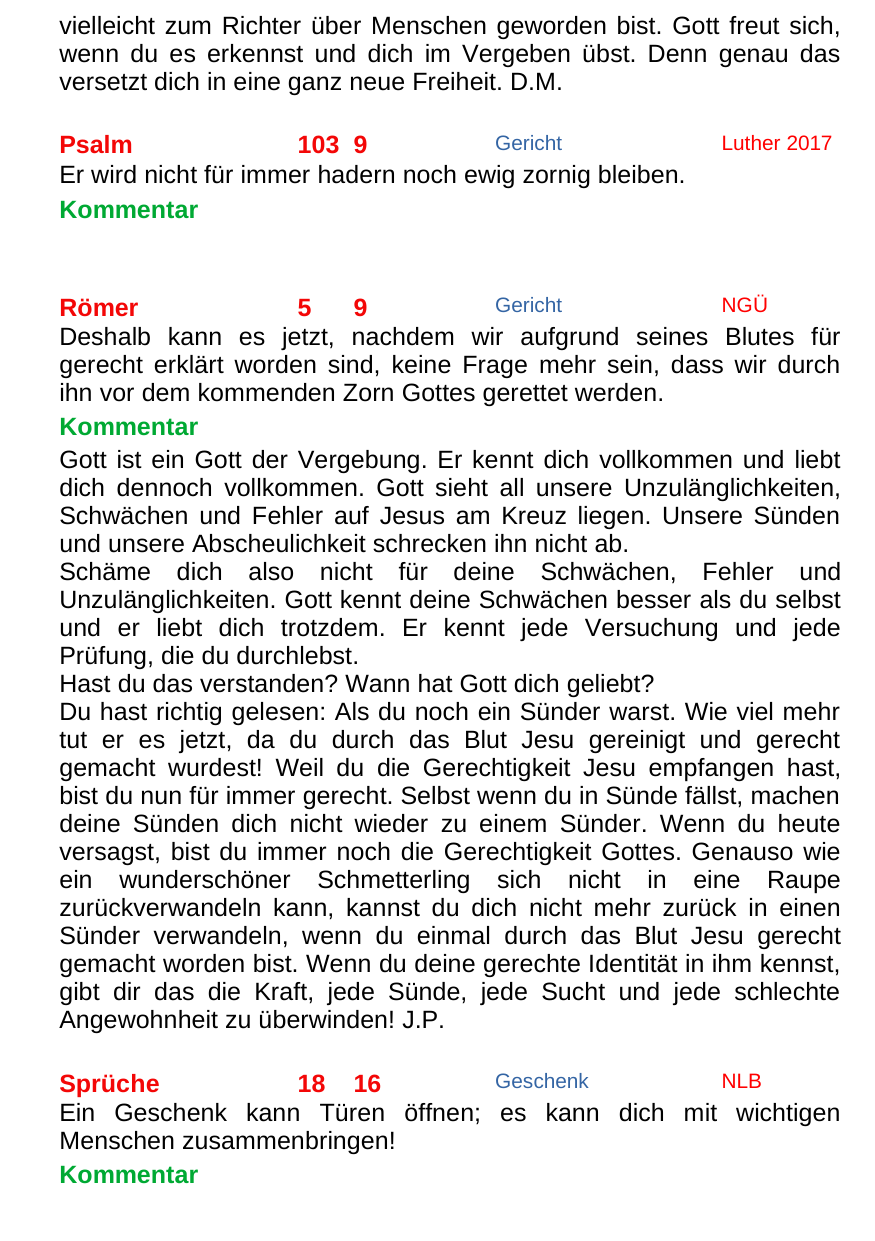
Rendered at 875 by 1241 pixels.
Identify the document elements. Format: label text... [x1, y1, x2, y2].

table_cell Gericht [495, 131, 677, 161]
table_cell Gott ist ein Gott der Vergebung. Er kennt dich vollkommen und liebt dich dennoch vollkommen. Gott sieht all unsere Unzulänglichkeiten, Schwächen und Fehler auf Jesus am Kreuz liegen. Unsere Sünden und unsere Abscheulichkeit schrecken ihn nicht ab. Schäme dich also nicht für deine Schwächen, Fehler und Unzulänglichkeiten. Gott kennt deine Schwächen besser als du selbst und er liebt dich trotzdem. Er kennt jede Versuchung und jede Prüfung, die du durchlebst. Hast du das verstanden? Wann hat Gott dich geliebt? Du hast richtig gelesen: Als du noch ein Sünder warst. Wie viel mehr tut er es jetzt, da du durch das Blut Jesu gereinigt und gerecht gemacht wurdest! Weil du die Gerechtigkeit Jesu empfangen hast, bist du nun für immer gerecht. Selbst wenn du in Sünde fällst, machen deine Sünden dich nicht wieder zu einem Sünder. Wenn du heute versagst, bist du immer noch die Gerechtigkeit Gottes. Genauso wie ein wunderschöner Schmetterling sich nicht in eine Raupe zurückverwandeln kann, kannst du dich nicht mehr zurück in einen Sünder verwandeln, wenn du einmal durch das Blut Jesu gerecht gemacht worden bist. Wenn du deine gerechte Identität in ihm kennst, gibt dir das die Kraft, jede Sünde, jede Sucht und jede schlechte Angewohnheit zu überwinden! J.P. [59, 446, 842, 1034]
table_cell [298, 1161, 342, 1191]
table_cell [495, 196, 677, 226]
table_cell [721, 413, 842, 443]
table_cell 5 [298, 294, 342, 323]
table_cell 16 [353, 1070, 427, 1099]
table_cell [677, 1161, 721, 1191]
table_cell Sprüche [59, 1070, 297, 1099]
table_cell 103 [298, 131, 342, 161]
table_cell [427, 294, 495, 323]
table_cell [427, 131, 495, 161]
table_cell [342, 294, 353, 323]
table_cell [59, 258, 844, 294]
table_cell [677, 294, 721, 323]
table_cell [342, 413, 353, 443]
table_cell [495, 413, 677, 443]
table_cell [342, 131, 353, 161]
table_cell [495, 1161, 677, 1191]
table_cell [353, 196, 427, 226]
table_cell [721, 196, 842, 226]
table_cell Luther 2017 [721, 131, 844, 161]
table_cell [59, 1034, 844, 1070]
table_cell [206, 1161, 297, 1191]
table_cell vielleicht zum Richter über Menschen geworden bist. Gott freut sich, wenn du es erkennst und dich im Vergeben übst. Denn genau das versetzt dich in eine ganz neue Freiheit. D.M. [59, 12, 842, 96]
table_cell [59, 1155, 844, 1161]
table_cell 9 [353, 131, 427, 161]
table_cell 9 [353, 294, 427, 323]
table_cell [427, 1161, 495, 1191]
table_cell [206, 196, 297, 226]
table_cell [342, 196, 353, 226]
table_cell [59, 408, 844, 413]
table_cell 18 [298, 1070, 342, 1099]
table_cell Psalm [59, 131, 297, 161]
table_cell Gericht [495, 294, 677, 323]
table_cell [342, 1161, 353, 1191]
table_cell [298, 413, 342, 443]
table_cell [427, 1070, 495, 1099]
table_cell [342, 1070, 353, 1099]
table_cell [59, 96, 844, 131]
table_cell Kommentar [59, 413, 206, 443]
table_cell [353, 1161, 427, 1191]
table_cell [427, 413, 495, 443]
table_cell [59, 1194, 842, 1223]
table_cell Kommentar [59, 1161, 206, 1191]
table_cell [59, 190, 844, 196]
table_cell [677, 413, 721, 443]
table_cell Geschenk [495, 1070, 677, 1099]
table_cell Er wird nicht für immer hadern noch ewig zornig bleiben. [59, 161, 842, 190]
table_cell Römer [59, 294, 297, 323]
table_cell [427, 196, 495, 226]
table_cell [677, 1070, 721, 1099]
table_cell NGÜ [721, 294, 844, 323]
table_cell Ein Geschenk kann Türen öffnen; es kann dich mit wichtigen Menschen zusammenbringen! [59, 1099, 842, 1155]
table_cell NLB [721, 1070, 844, 1099]
table_cell [206, 413, 297, 443]
table_cell [59, 229, 842, 258]
table_cell [677, 196, 721, 226]
table_cell [721, 1161, 842, 1191]
table_cell Deshalb kann es jetzt, nachdem wir aufgrund seines Blutes für gerecht erklärt worden sind, keine Frage mehr sein, dass wir durch ihn vor dem kommenden Zorn Gottes gerettet werden. [59, 323, 842, 407]
table_cell [353, 413, 427, 443]
table_cell Kommentar [59, 196, 206, 226]
table_cell [677, 131, 721, 161]
table_cell [298, 196, 342, 226]
